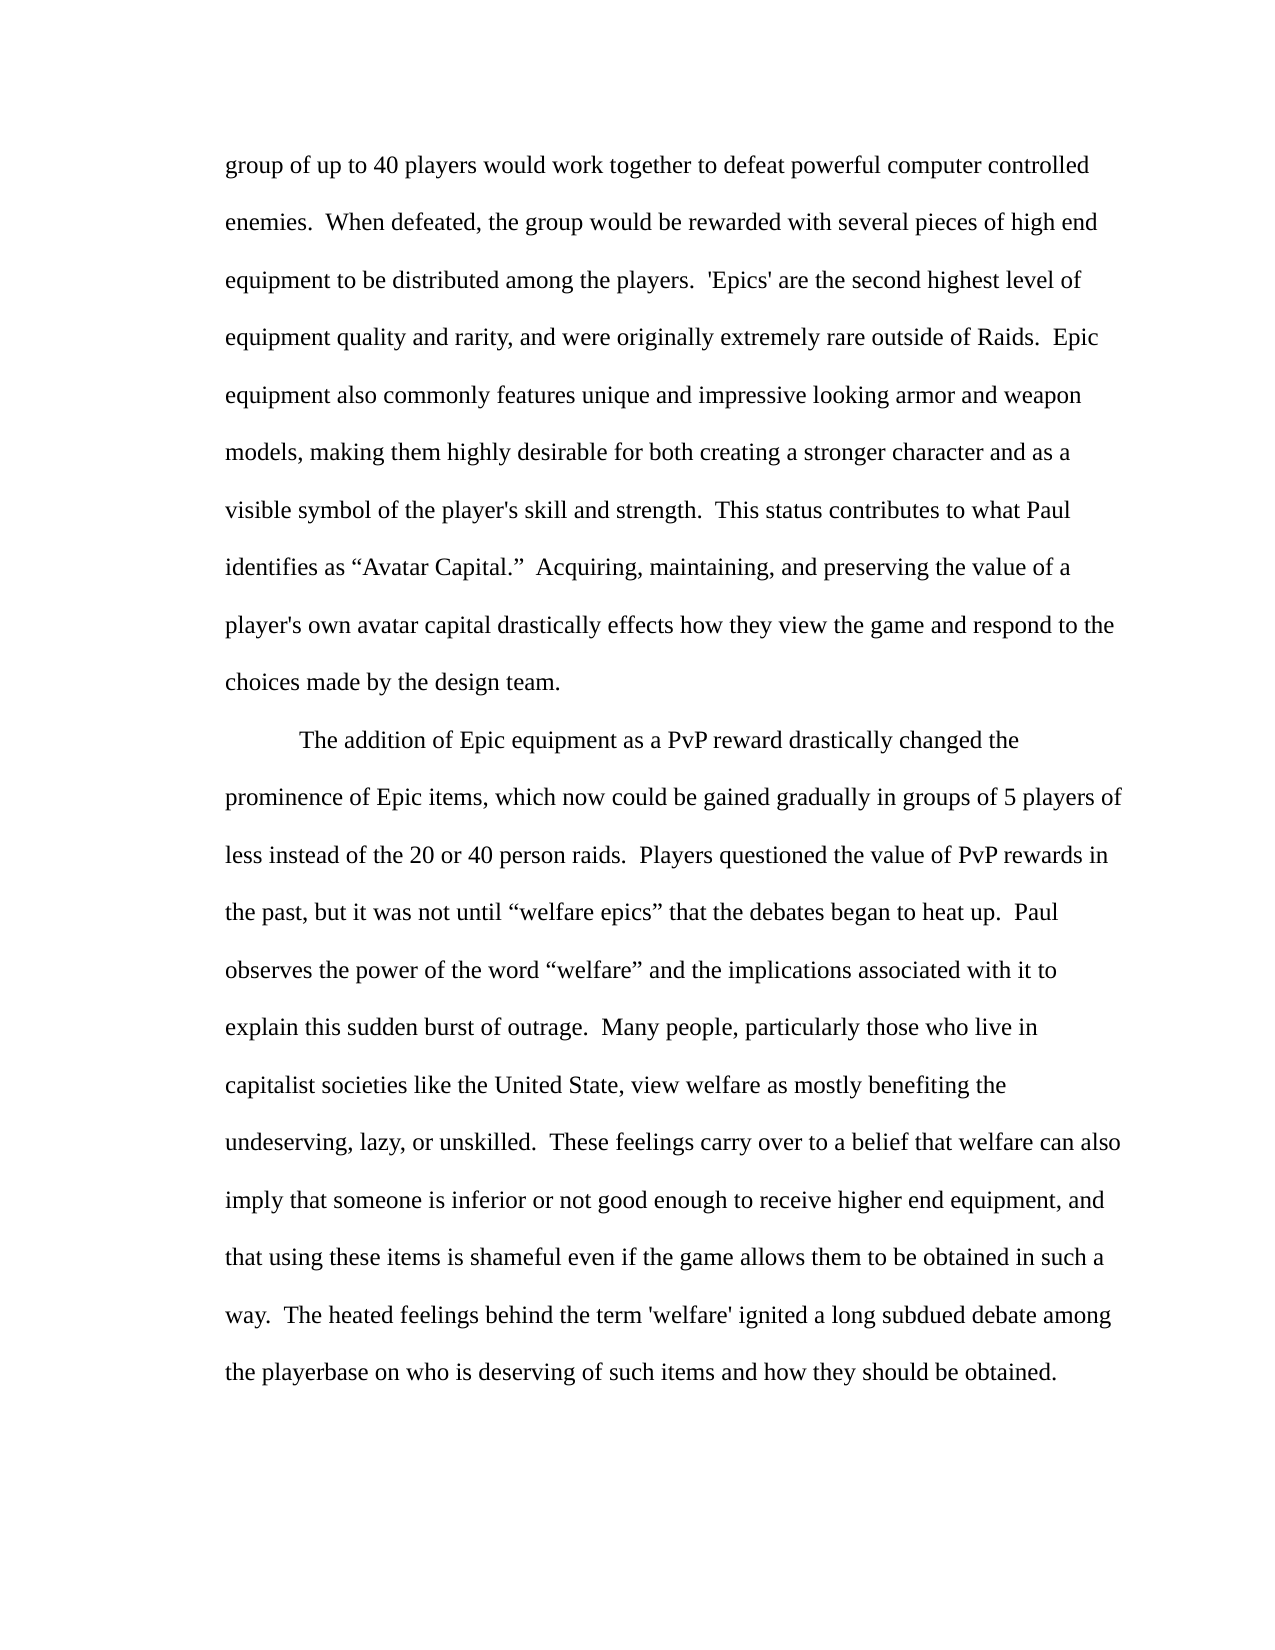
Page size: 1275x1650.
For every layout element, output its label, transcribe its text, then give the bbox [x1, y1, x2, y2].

text The addition of Epic equipment as a PvP reward drastically changed the prominence of Epic items, which now could be gained gradually in groups of 5 players of less instead of the 20 or 40 person raids. Players questioned the value of PvP rewards in the past, but it was not until “welfare epics” that the debates began to heat up. Paul observes the power of the word “welfare” and the implications associated with it to explain this sudden burst of outrage. Many people, particularly those who live in capitalist societies like the United State, view welfare as mostly benefiting the undeserving, lazy, or unskilled. These feelings carry over to a belief that welfare can also imply that someone is inferior or not good enough to receive higher end equipment, and that using these items is shameful even if the game allows them to be obtained in such a way. The heated feelings behind the term 'welfare' ignited a long subdued debate among the playerbase on who is deserving of such items and how they should be obtained. [225, 725, 1125, 1386]
text group of up to 40 players would work together to defeat powerful computer controlled enemies. When defeated, the group would be rewarded with several pieces of high end equipment to be distributed among the players. 'Epics' are the second highest level of equipment quality and rarity, and were originally extremely rare outside of Raids. Epic equipment also commonly features unique and impressive looking armor and weapon models, making them highly desirable for both creating a stronger character and as a visible symbol of the player's skill and strength. This status contributes to what Paul identifies as “Avatar Capital.” Acquiring, maintaining, and preserving the value of a player's own avatar capital drastically effects how they view the game and respond to the choices made by the design team. [225, 150, 1125, 696]
